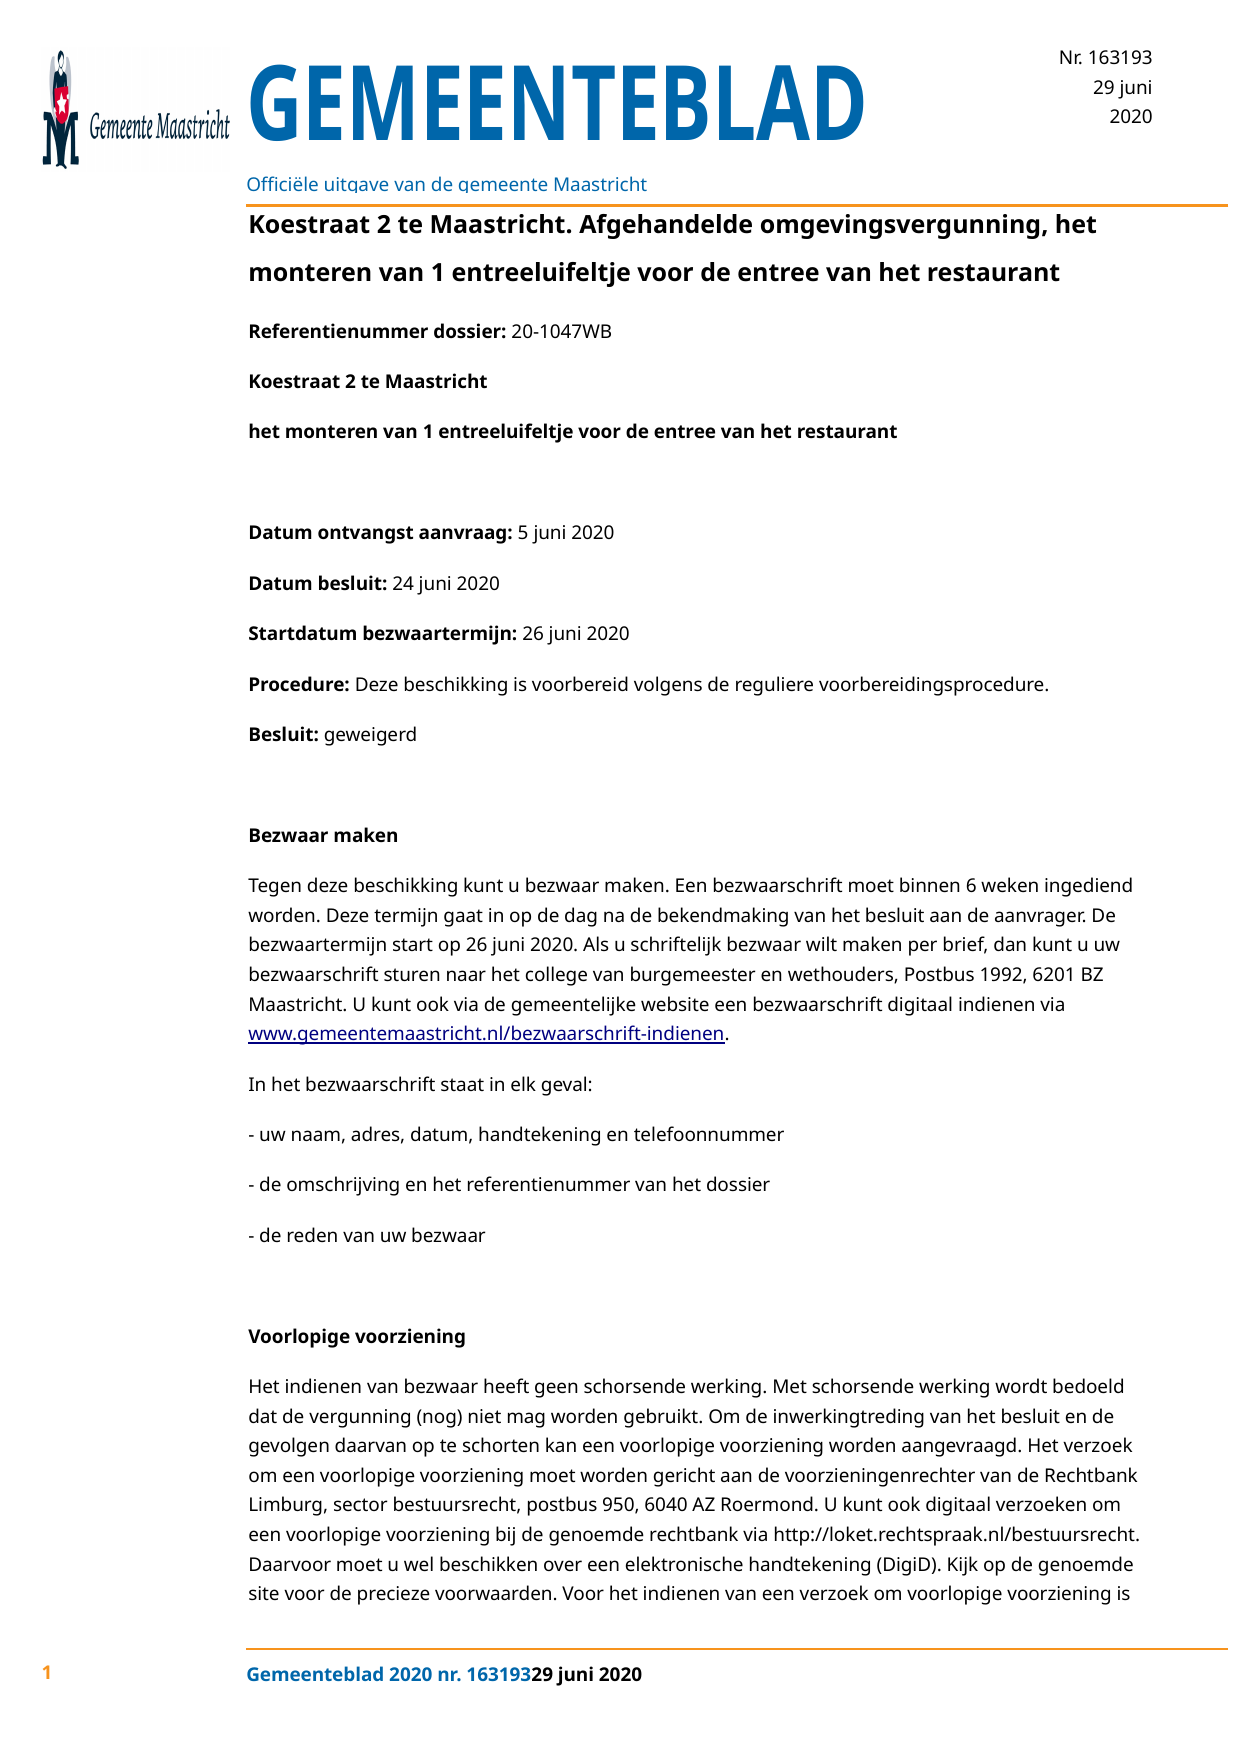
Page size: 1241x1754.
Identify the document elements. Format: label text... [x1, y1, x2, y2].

text - uw naam, adres, datum, handtekening en telefoonnummer [248, 1121, 1152, 1147]
text Besluit: geweigerd [248, 721, 1152, 747]
text In het bezwaarschrift staat in elk geval: [248, 1071, 1152, 1097]
text het monteren van 1 entreeluifeltje voor de entree van het restaurant [248, 419, 1152, 444]
text - de omschrijving en het referentienummer van het dossier [248, 1172, 1152, 1197]
text Datum besluit: 24 juni 2020 [248, 570, 1152, 596]
text Bezwaar maken [248, 822, 1152, 848]
text Procedure: Deze beschikking is voorbereid volgens de reguliere voorbereidingsprocedure. [248, 671, 1152, 697]
text Startdatum bezwaartermijn: 26 juni 2020 [248, 620, 1152, 646]
text Het indienen van bezwaar heeft geen schorsende werking. Met schorsende werking wordt bedoeld dat de vergunning (nog) niet mag worden gebruikt. Om de inwerkingtreding van het besluit en de gevolgen daarvan op te schorten kan een voorlopige voorziening worden aangevraagd. Het verzoek om een voorlopige voorziening moet worden gericht aan de voorzieningenrechter van de Rechtbank Limburg, sector bestuursrecht, postbus 950, 6040 AZ Roermond. U kunt ook digitaal verzoeken om een voorlopige voorziening bij de genoemde rechtbank via http://loket.rechtspraak.nl/bestuursrecht. Daarvoor moet u wel beschikken over een elektronische handtekening (DigiD). Kijk op de genoemde site voor de precieze voorwaarden. Voor het indienen van een verzoek om voorlopige voorziening is [248, 1373, 1152, 1606]
text Referentienummer dossier: 20-1047WB [248, 318, 1152, 344]
text Koestraat 2 te Maastricht [248, 368, 1152, 394]
text Tegen deze beschikking kunt u bezwaar maken. Een bezwaarschrift moet binnen 6 weken ingediend worden. Deze termijn gaat in op de dag na de bekendmaking van het besluit aan de aanvrager. De bezwaartermijn start op 26 juni 2020. Als u schriftelijk bezwaar wilt maken per brief, dan kunt u uw bezwaarschrift sturen naar het college van burgemeester en wethouders, Postbus 1992, 6201 BZ Maastricht. U kunt ook via de gemeentelijke website een bezwaarschrift digitaal indienen via www.gemeentemaastricht.nl/bezwaarschrift-indienen. [248, 872, 1152, 1046]
picture [41, 47, 231, 172]
text - de reden van uw bezwaar [248, 1222, 1152, 1248]
text Datum ontvangst aanvraag: 5 juni 2020 [248, 519, 1152, 545]
text Koestraat 2 te Maastricht. Afgehandelde omgevingsvergunning, het monteren van 1 entreeluifeltje voor de entree van het restaurant [248, 207, 1152, 288]
text Voorlopige voorziening [248, 1323, 1152, 1349]
